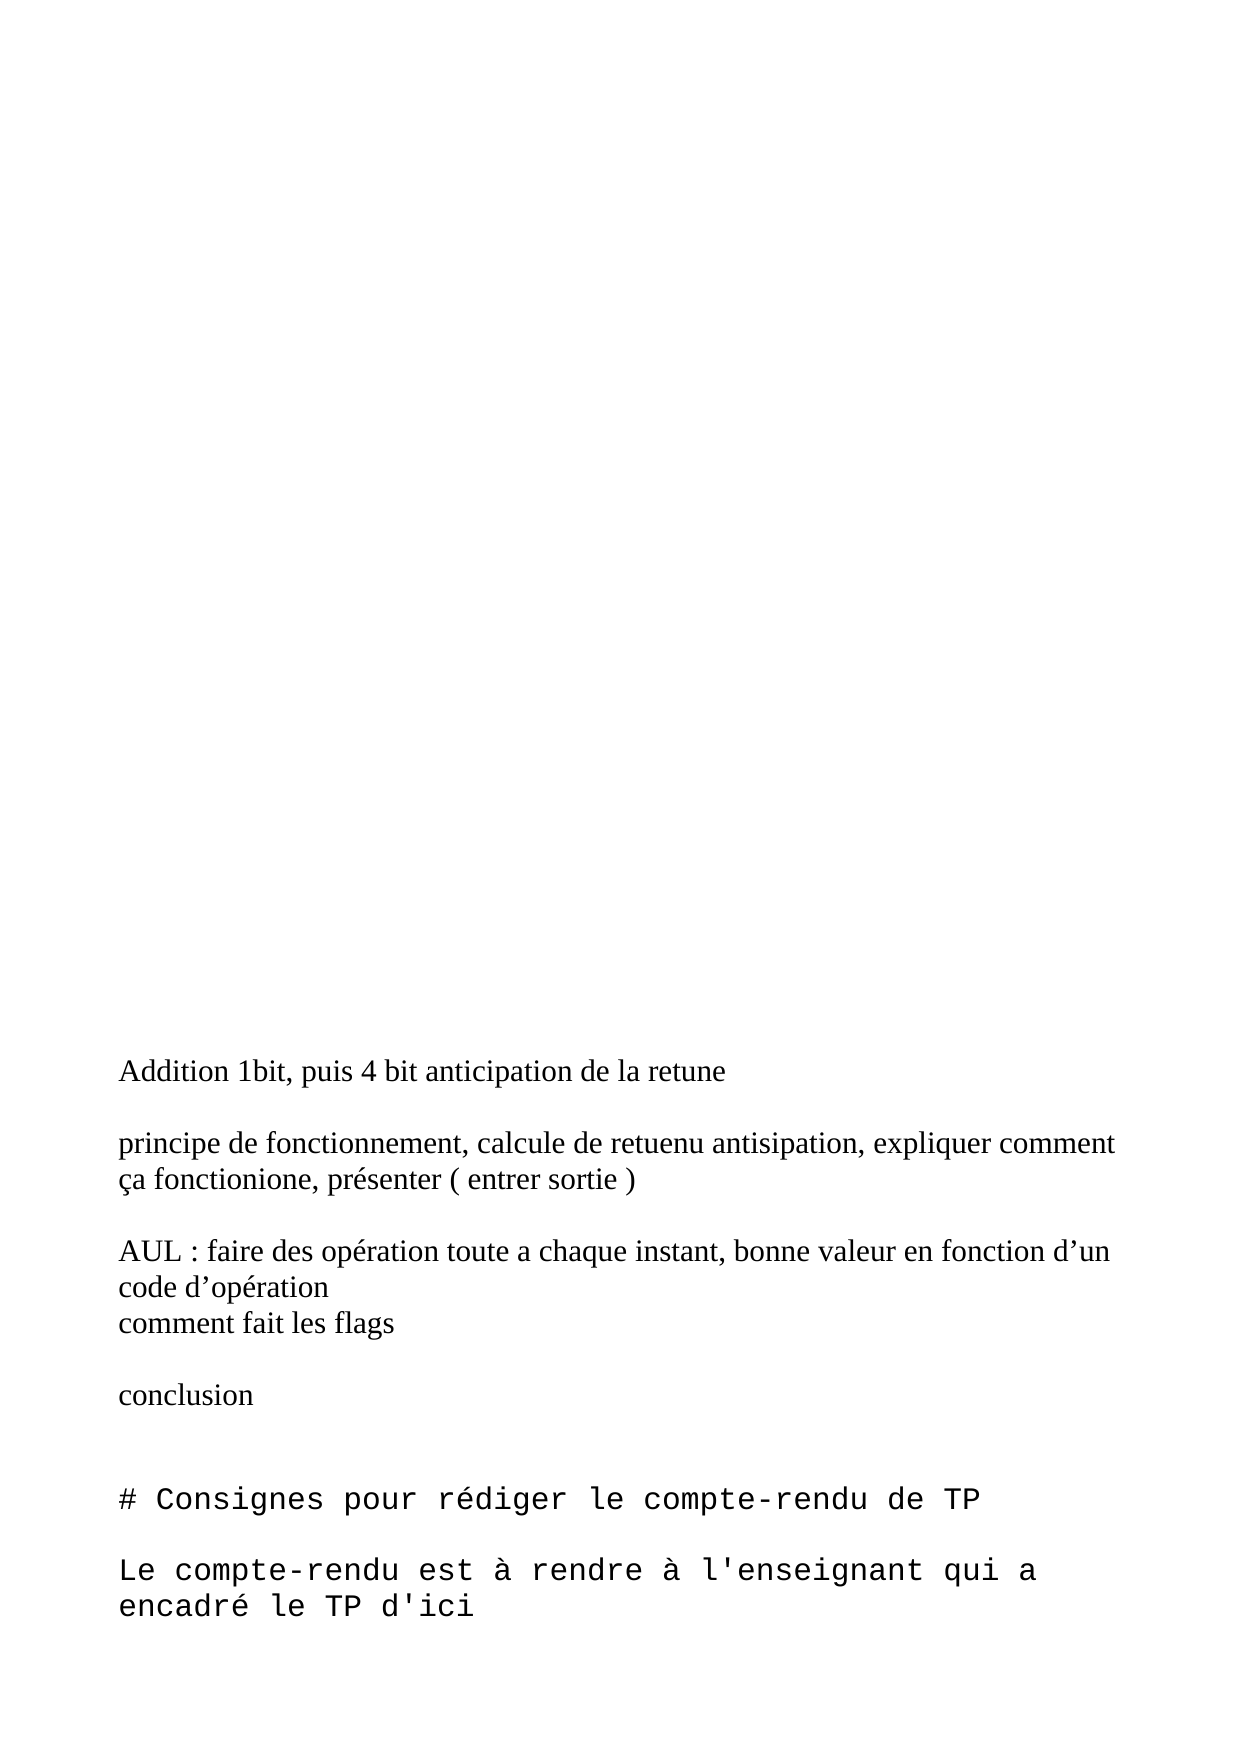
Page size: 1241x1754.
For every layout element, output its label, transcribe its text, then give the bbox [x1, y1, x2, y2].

text Le compte-rendu est à rendre à l'enseignant qui a encadré le TP d'ici [118, 1554, 1122, 1625]
text AUL : faire des opération toute a chaque instant, bonne valeur en fonction d’un code d’opération [118, 1232, 1122, 1304]
text # Consignes pour rédiger le compte-rendu de TP [118, 1484, 1122, 1519]
text Addition 1bit, puis 4 bit anticipation de la retune [118, 1052, 1122, 1088]
text conclusion [118, 1376, 1122, 1412]
text principe de fonctionnement, calcule de retuenu antisipation, expliquer comment ça fonctionione, présenter ( entrer sortie ) [118, 1124, 1122, 1196]
text comment fait les flags [118, 1304, 1122, 1340]
